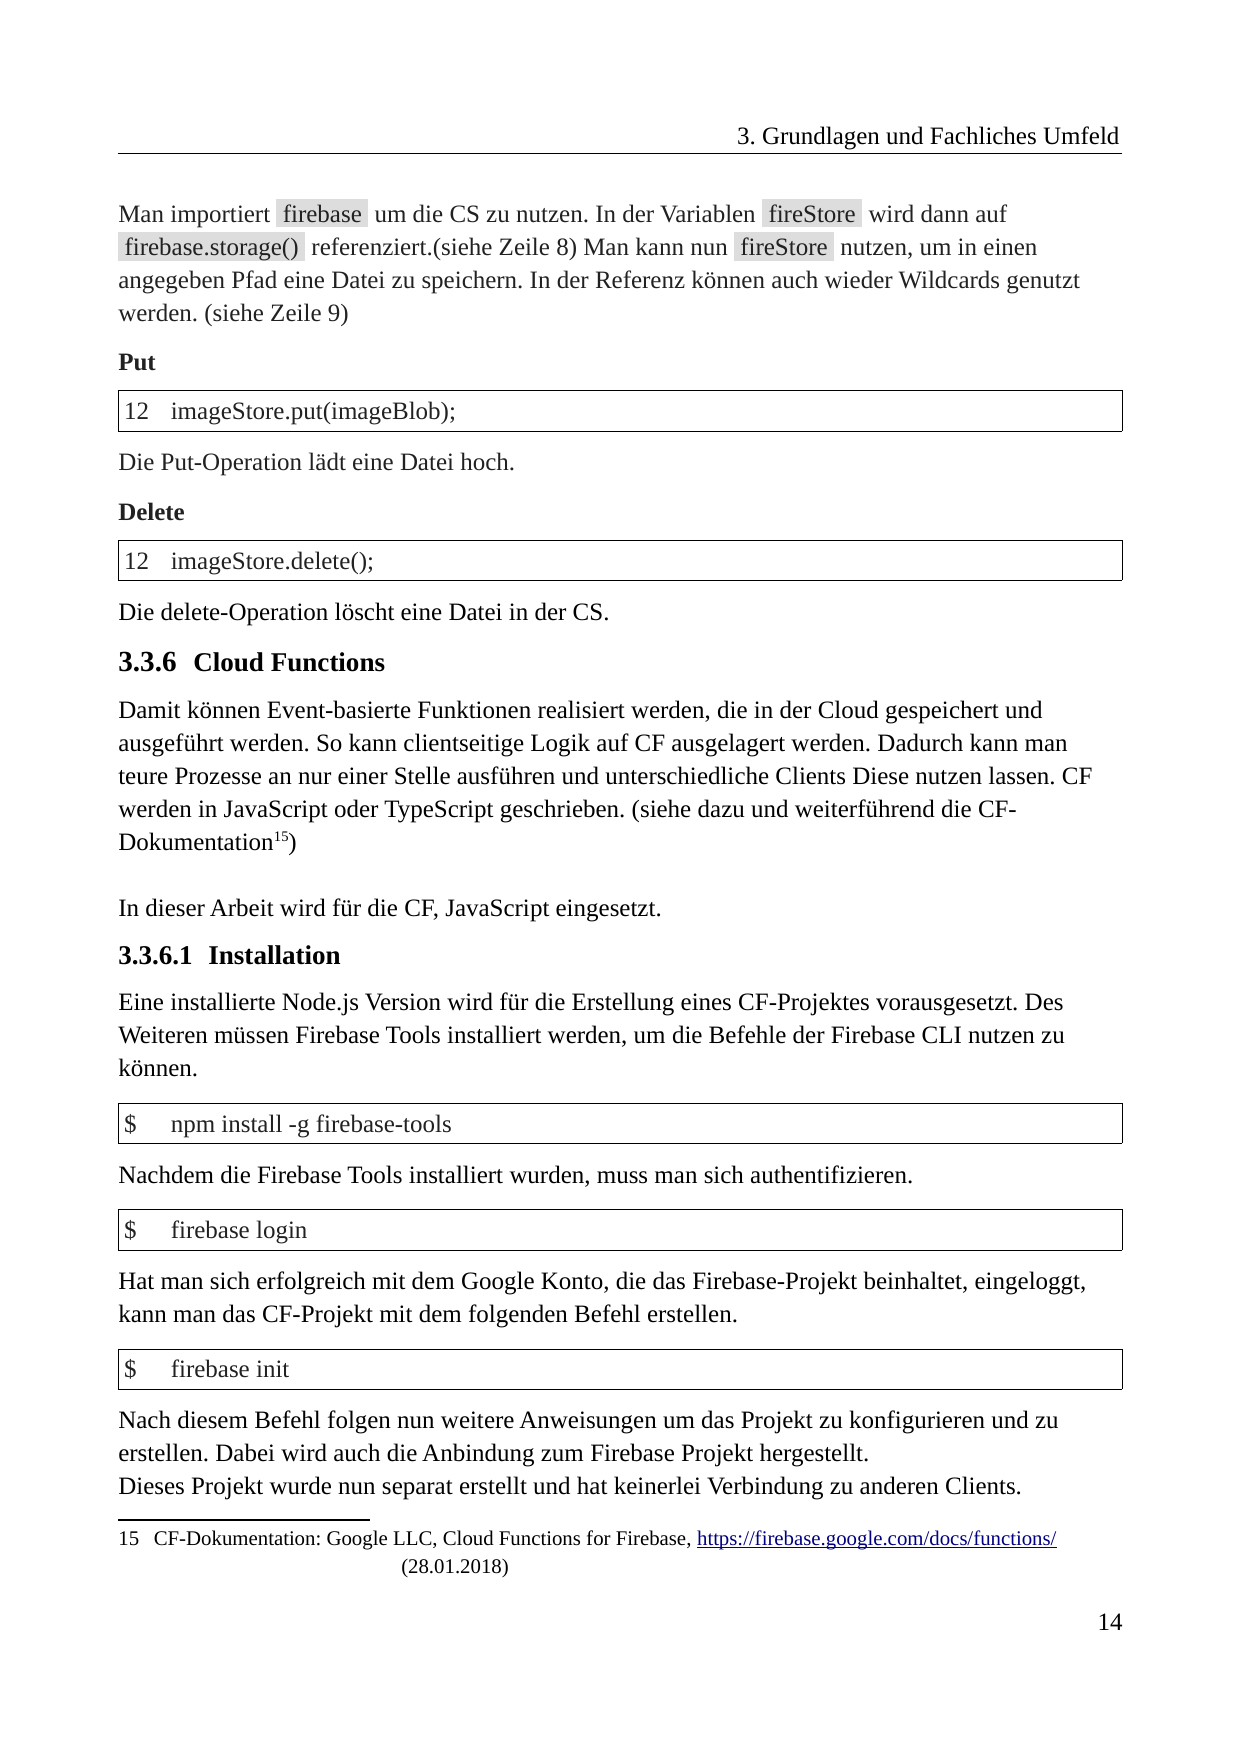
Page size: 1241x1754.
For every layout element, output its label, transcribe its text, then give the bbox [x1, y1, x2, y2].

text Nachdem die Firebase Tools installiert wurden, muss man sich authentifizieren. [118, 1160, 1122, 1188]
text Dieses Projekt wurde nun separat erstellt und hat keinerlei Verbindung zu anderen Clients. [118, 1471, 1122, 1500]
table_header 12 [119, 391, 165, 431]
text Delete [118, 497, 1122, 526]
text Die Put-Operation lädt eine Datei hoch. [118, 447, 1122, 476]
table_header imageStore.put(imageBlob); [165, 391, 1122, 431]
text In dieser Arbeit wird für die CF, JavaScript eingesetzt. [118, 893, 1122, 922]
text Die delete-Operation löscht eine Datei in der CS. [118, 597, 1122, 626]
text Eine installierte Node.js Version wird für die Erstellung eines CF-Projektes vorausgesetzt. Des Weiteren müssen Firebase Tools installiert werden, um die Befehle der Firebase CLI nutzen zu können. [118, 987, 1122, 1082]
table_header $ [119, 1350, 165, 1389]
subtitle Cloud Functions [118, 644, 1122, 678]
subtitle Installation [118, 939, 1122, 970]
table_header imageStore.delete(); [165, 541, 1122, 580]
text CF-Dokumentation: Google LLC, Cloud Functions for Firebase, https://firebase.google.com/docs/functions/ (28.01.2018) [118, 1526, 1122, 1578]
table_header $ [119, 1104, 165, 1143]
text Man importiert firebase um die CS zu nutzen. In der Variablen fireStore wird dann auf [118, 199, 1122, 227]
text Nach diesem Befehl folgen nun weitere Anweisungen um das Projekt zu konfigurieren und zu erstellen. Dabei wird auch die Anbindung zum Firebase Projekt hergestellt. [118, 1405, 1122, 1467]
text Put [118, 347, 1122, 376]
table_header 12 [119, 541, 165, 580]
table_header $ [119, 1210, 165, 1249]
text firebase.storage() referenziert.(siehe Zeile 8) Man kann nun fireStore nutzen, um in einen angegeben Pfad eine Datei zu speichern. In der Referenz können auch wieder Wildcards genutzt werden. (siehe Zeile 9) [118, 232, 1122, 327]
text Damit können Event-basierte Funktionen realisiert werden, die in der Cloud gespeichert und ausgeführt werden. So kann clientseitige Logik auf CF ausgelagert werden. Dadurch kann man teure Prozesse an nur einer Stelle ausführen und unterschiedliche Clients Diese nutzen lassen. CF werden in JavaScript oder TypeScript geschrieben. (siehe dazu und weiterführend die CF-Dokumentation) [118, 695, 1122, 856]
table_header firebase login [165, 1210, 1122, 1249]
text Hat man sich erfolgreich mit dem Google Konto, die das Firebase-Projekt beinhaltet, eingeloggt, kann man das CF-Projekt mit dem folgenden Befehl erstellen. [118, 1266, 1122, 1328]
table_header firebase init [165, 1350, 1122, 1389]
table_header npm install -g firebase-tools [165, 1104, 1122, 1143]
